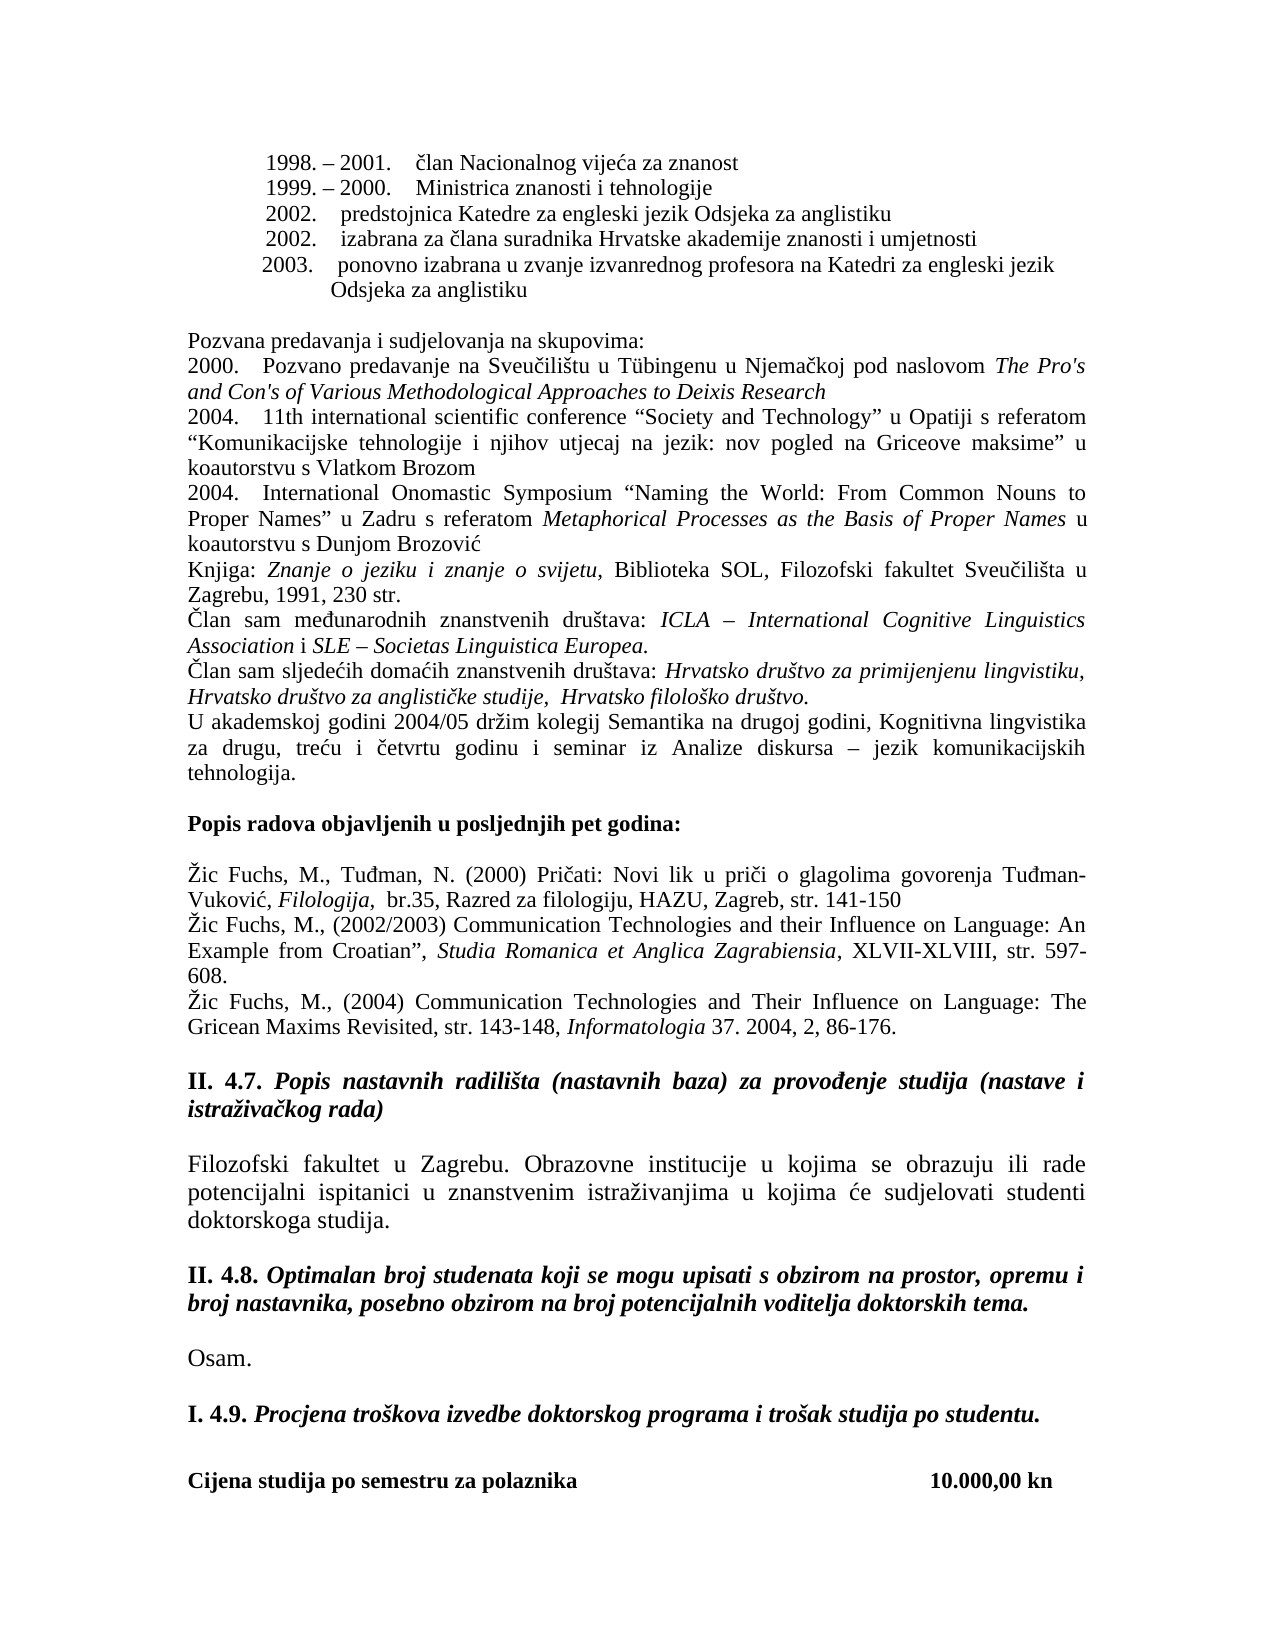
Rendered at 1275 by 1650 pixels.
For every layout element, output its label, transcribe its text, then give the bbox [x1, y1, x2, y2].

text Popis radova objavljenih u posljednjih pet godina: [187, 811, 1087, 836]
text Član sam međunarodnih znanstvenih društava: ICLA – International Cognitive Linguistics Association i SLE – Societas Linguistica Europea. [187, 607, 1087, 658]
text Odsjeka za anglistiku [187, 277, 1087, 302]
table_header Cijena studija po semestru za polaznika [176, 1455, 822, 1493]
text Žic Fuchs, M., (2004) Communication Technologies and Their Influence on Language: The Gricean Maxims Revisited, str. 143-148, Informatologia 37. 2004, 2, 86-176. [187, 989, 1087, 1039]
text 2002. izabrana za člana suradnika Hrvatske akademije znanosti i umjetnosti [265, 226, 1087, 252]
text 2003. ponovno izabrana u zvanje izvanrednog profesora na Katedri za engleski jezik [187, 252, 1087, 277]
text Osam. [187, 1344, 1087, 1372]
text Filozofski fakultet u Zagrebu. Obrazovne institucije u kojima se obrazuju ili rade potencijalni ispitanici u znanstvenim istraživanjima u kojima će sudjelovati studenti doktorskoga studija. [187, 1150, 1087, 1233]
text 1999. – 2000. Ministrica znanosti i tehnologije [265, 175, 1087, 201]
text 2000. Pozvano predavanje na Sveučilištu u Tübingenu u Njemačkoj pod naslovom The Pro's and Con's of Various Methodological Approaches to Deixis Research [187, 353, 1087, 404]
text Član sam sljedećih domaćih znanstvenih društava: Hrvatsko društvo za primijenjenu lingvistiku, Hrvatsko društvo za anglističke studije, Hrvatsko filološko društvo. [187, 658, 1087, 709]
text II. 4.7. Popis nastavnih radilišta (nastavnih baza) za provođenje studija (nastave i istraživačkog rada) [187, 1067, 1087, 1123]
text II. 4.8. Optimalan broj studenata koji se mogu upisati s obzirom na prostor, opremu i broj nastavnika, posebno obzirom na broj potencijalnih voditelja doktorskih tema. [187, 1261, 1087, 1317]
text Žic Fuchs, M., (2002/2003) Communication Technologies and their Influence on Language: An Example from Croatian”, Studia Romanica et Anglica Zagrabiensia, XLVII-XLVIII, str. 597-608. [187, 912, 1087, 989]
text 2002. predstojnica Katedre za engleski jezik Odsjeka za anglistiku [265, 201, 1087, 226]
text 2004. International Onomastic Symposium “Naming the World: From Common Nouns to Proper Names” u Zadru s referatom Metaphorical Processes as the Basis of Proper Names u koautorstvu s Dunjom Brozović [187, 480, 1087, 557]
text I. 4.9. Procjena troškova izvedbe doktorskog programa i trošak studija po studentu. [187, 1400, 1087, 1427]
text 2004. 11th international scientific conference “Society and Technology” u Opatiji s referatom “Komunikacijske tehnologije i njihov utjecaj na jezik: nov pogled na Griceove maksime” u koautorstvu s Vlatkom Brozom [187, 404, 1087, 480]
text 1998. – 2001. član Nacionalnog vijeća za znanost [265, 150, 1087, 175]
text Žic Fuchs, M., Tuđman, N. (2000) Pričati: Novi lik u priči o glagolima govorenja Tuđman-Vuković, Filologija, br.35, Razred za filologiju, HAZU, Zagreb, str. 141-150 [187, 862, 1087, 912]
table_header 10.000,00 kn [823, 1455, 1064, 1493]
text U akademskoj godini 2004/05 držim kolegij Semantika na drugoj godini, Kognitivna lingvistika za drugu, treću i četvrtu godinu i seminar iz Analize diskursa – jezik komunikacijskih tehnologija. [187, 709, 1087, 785]
text Knjiga: Znanje o jeziku i znanje o svijetu, Biblioteka SOL, Filozofski fakultet Sveučilišta u Zagrebu, 1991, 230 str. [187, 557, 1087, 607]
text Pozvana predavanja i sudjelovanja na skupovima: [187, 328, 1087, 353]
